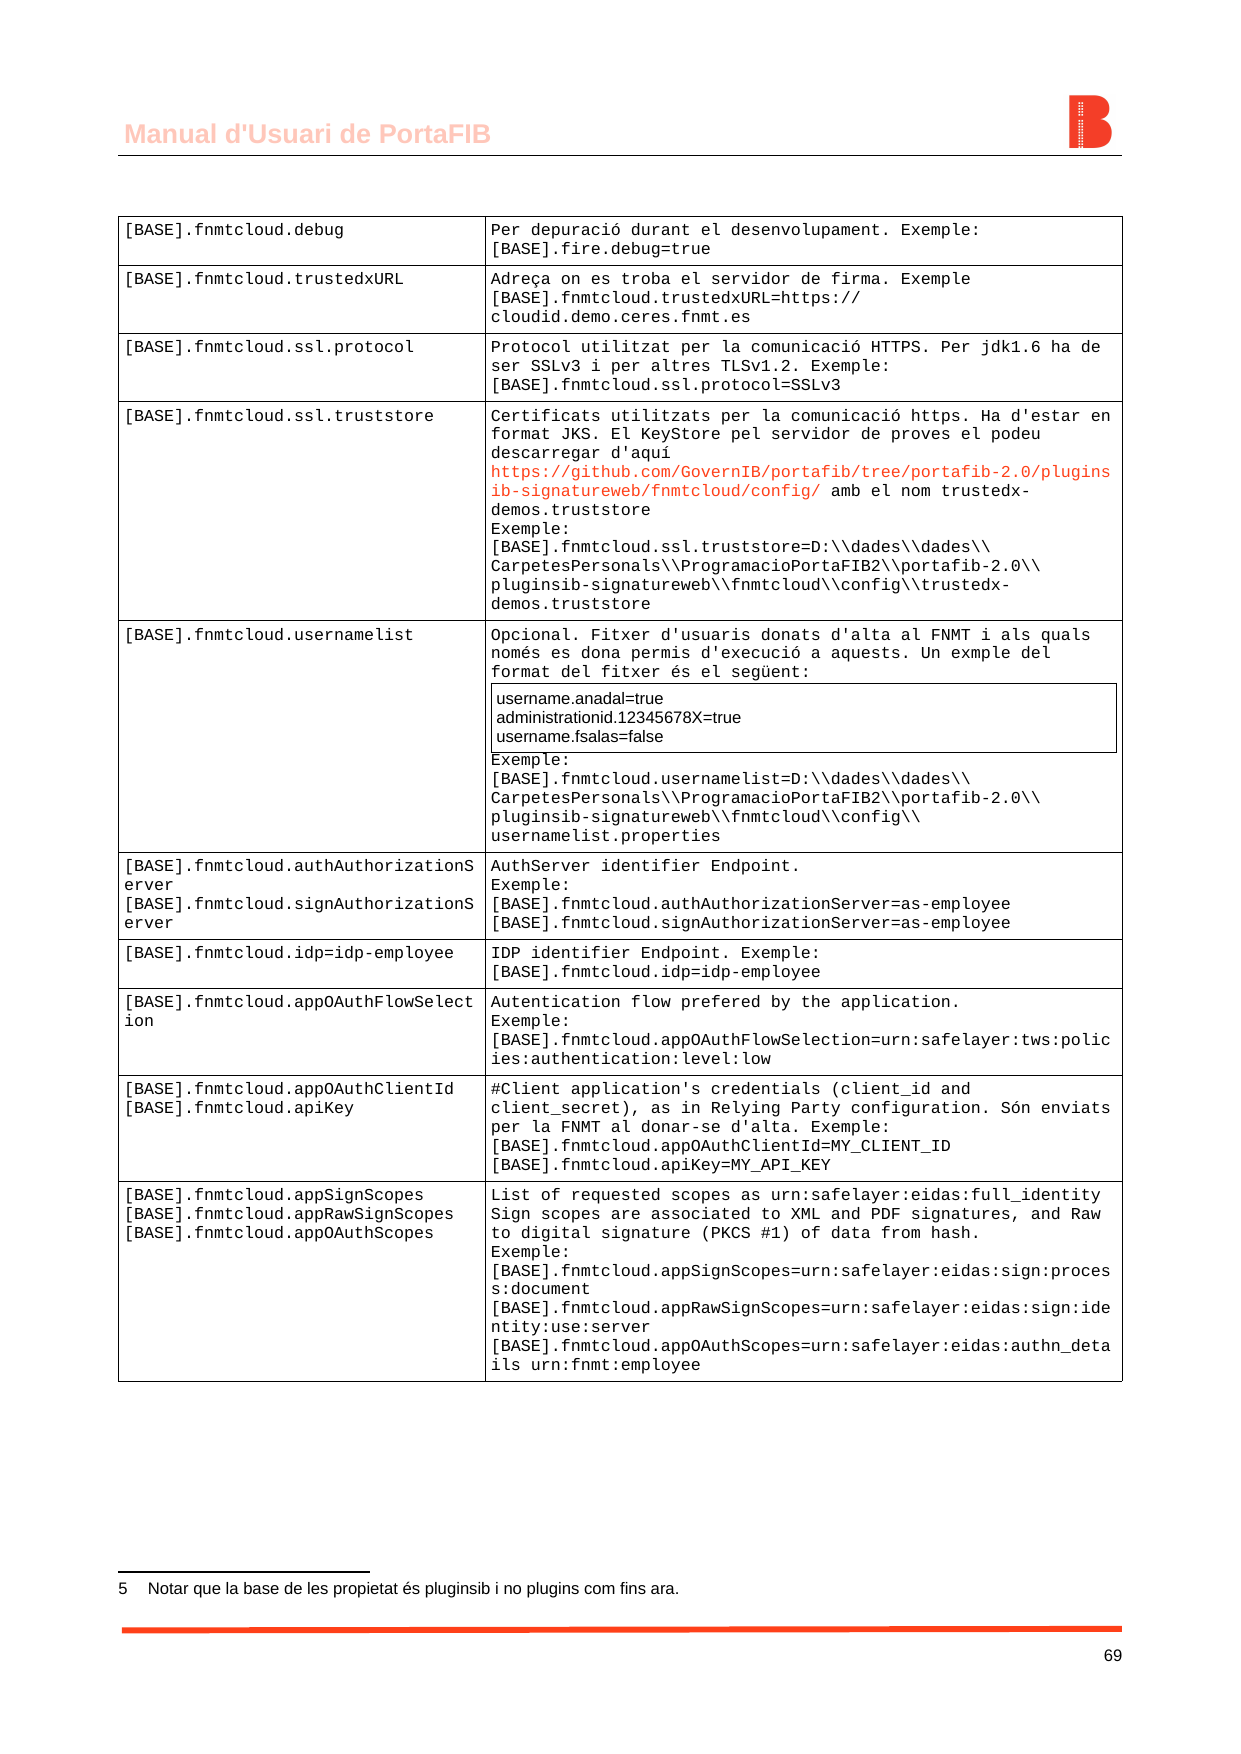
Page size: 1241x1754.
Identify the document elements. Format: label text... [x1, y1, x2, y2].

table_cell Autentication flow prefered by the application. Exemple: [BASE].fnmtcloud.appOAuthFlowSelection=urn:safelayer:tws:policies:authentication:level:low [486, 989, 1122, 1075]
table_header username.anadal=true administrationid.12345678X=true username.fsalas=false [492, 684, 1116, 752]
table_cell Per depuració durant el desenvolupament. Exemple: [BASE].fire.debug=true [486, 217, 1122, 265]
table_cell [BASE].fnmtcloud.authAuthorizationServer [BASE].fnmtcloud.signAuthorizationServer [119, 853, 485, 939]
table_cell [BASE].fnmtcloud.ssl.truststore [119, 402, 485, 620]
table_cell [BASE].fnmtcloud.idp=idp-employee [119, 940, 485, 988]
table_cell [BASE].fnmtcloud.usernamelist [119, 621, 485, 852]
table_cell Adreça on es troba el servidor de firma. Exemple [BASE].fnmtcloud.trustedxURL=https://cloudid.demo.ceres.fnmt.es [486, 266, 1122, 333]
table_cell Certificats utilitzats per la comunicació https. Ha d'estar en format JKS. El KeyStore pel servidor de proves el podeu descarregar d'aquí https://github.com/GovernIB/portafib/tree/portafib-2.0/pluginsib-signatureweb/fnmtcloud/config/ amb el nom trustedx-demos.truststore Exemple: [BASE].fnmtcloud.ssl.truststore=D:\\dades\\dades\\CarpetesPersonals\\ProgramacioPortaFIB2\\portafib-2.0\\pluginsib-signatureweb\\fnmtcloud\\config\\trustedx-demos.truststore [486, 402, 1122, 620]
table_cell IDP identifier Endpoint. Exemple: [BASE].fnmtcloud.idp=idp-employee [486, 940, 1122, 988]
picture [1063, 94, 1117, 150]
table_cell [BASE].fnmtcloud.ssl.protocol [119, 334, 485, 401]
table_cell [BASE].fnmtcloud.debug [119, 217, 485, 265]
table_cell [BASE].fnmtcloud.trustedxURL [119, 266, 485, 333]
table_cell AuthServer identifier Endpoint. Exemple: [BASE].fnmtcloud.authAuthorizationServer=as-employee [BASE].fnmtcloud.signAuthorizationServer=as-employee [486, 853, 1122, 939]
table_cell Protocol utilitzat per la comunicació HTTPS. Per jdk1.6 ha de ser SSLv3 i per altres TLSv1.2. Exemple: [BASE].fnmtcloud.ssl.protocol=SSLv3 [486, 334, 1122, 401]
table_cell #Client application's credentials (client_id and client_secret), as in Relying Party configuration. Són enviats per la FNMT al donar-se d'alta. Exemple: [BASE].fnmtcloud.appOAuthClientId=MY_CLIENT_ID [BASE].fnmtcloud.apiKey=MY_API_KEY [486, 1076, 1122, 1181]
table_cell [BASE].fnmtcloud.appOAuthFlowSelection [119, 989, 485, 1075]
table_cell Opcional. Fitxer d'usuaris donats d'alta al FNMT i als quals només es dona permis d'execució a aquests. Un exmple del format del fitxer és el següent: Exemple: [BASE].fnmtcloud.usernamelist=D:\\dades\\dades\\CarpetesPersonals\\ProgramacioPortaFIB2\\portafib-2.0\\pluginsib-signatureweb\\fnmtcloud\\config\\usernamelist.properties [486, 621, 1122, 852]
table_cell [BASE].fnmtcloud.appOAuthClientId [BASE].fnmtcloud.apiKey [119, 1076, 485, 1181]
table_cell List of requested scopes as urn:safelayer:eidas:full_identity Sign scopes are associated to XML and PDF signatures, and Raw to digital signature (PKCS #1) of data from hash. Exemple: [BASE].fnmtcloud.appSignScopes=urn:safelayer:eidas:sign:process:document [BASE].fnmtcloud.appRawSignScopes=urn:safelayer:eidas:sign:identity:use:server [BASE].fnmtcloud.appOAuthScopes=urn:safelayer:eidas:authn_details urn:fnmt:employee [486, 1182, 1122, 1381]
table_cell [BASE].fnmtcloud.appSignScopes [BASE].fnmtcloud.appRawSignScopes [BASE].fnmtcloud.appOAuthScopes [119, 1182, 485, 1381]
